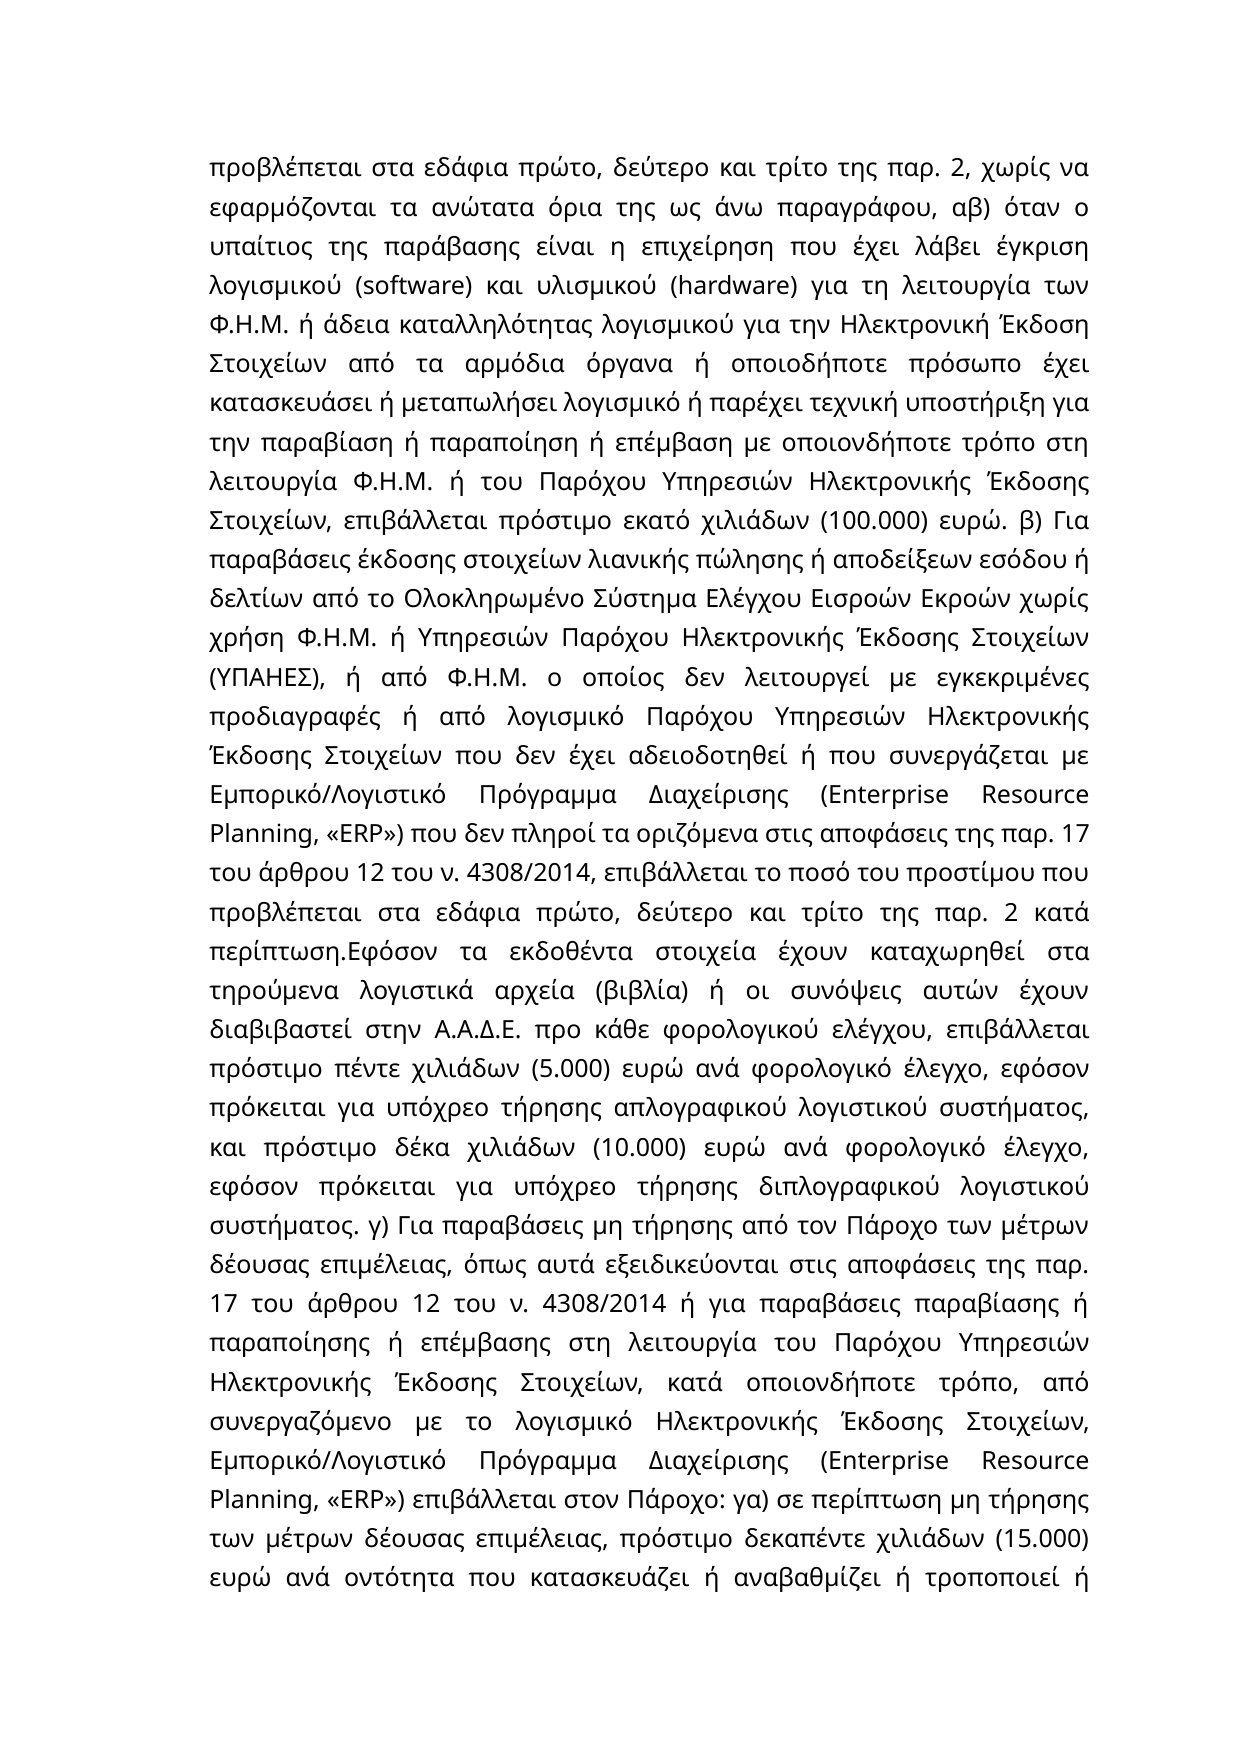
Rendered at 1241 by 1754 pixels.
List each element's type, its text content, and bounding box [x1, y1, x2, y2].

list προβλέπεται στα εδάφια πρώτο, δεύτερο και τρίτο της παρ. 2, χωρίς να εφαρμόζονται τα ανώτατα όρια της ως άνω παραγράφου, αβ) όταν ο υπαίτιος της παράβασης είναι η επιχείρηση που έχει λάβει έγκριση λογισμικού (software) και υλισμικού (hardware) για τη λειτουργία των Φ.Η.Μ. ή άδεια καταλληλότητας λογισμικού για την Ηλεκτρονική Έκδοση Στοιχείων από τα αρμόδια όργανα ή οποιοδήποτε πρόσωπο έχει κατασκευάσει ή μεταπωλήσει λογισμικό ή παρέχει τεχνική υποστήριξη για την παραβίαση ή παραποίηση ή επέμβαση με οποιονδήποτε τρόπο στη λειτουργία Φ.Η.Μ. ή του Παρόχου Υπηρεσιών Ηλεκτρονικής Έκδοσης Στοιχείων, επιβάλλεται πρόστιμο εκατό χιλιάδων (100.000) ευρώ. β) Για παραβάσεις έκδοσης στοιχείων λιανικής πώλησης ή αποδείξεων εσόδου ή δελτίων από το Ολοκληρωμένο Σύστημα Ελέγχου Εισροών Εκροών χωρίς χρήση Φ.Η.Μ. ή Υπηρεσιών Παρόχου Ηλεκτρονικής Έκδοσης Στοιχείων (ΥΠΑΗΕΣ), ή από Φ.Η.Μ. ο οποίος δεν λειτουργεί με εγκεκριμένες προδιαγραφές ή από λογισμικό Παρόχου Υπηρεσιών Ηλεκτρονικής Έκδοσης Στοιχείων που δεν έχει αδειοδοτηθεί ή που συνεργάζεται με Εμπορικό/Λογιστικό Πρόγραμμα Διαχείρισης (Enterprise Resource Planning, «ERP») που δεν πληροί τα οριζόμενα στις αποφάσεις της παρ. 17 του άρθρου 12 του ν. 4308/2014, επιβάλλεται το ποσό του προστίμου που προβλέπεται στα εδάφια πρώτο, δεύτερο και τρίτο της παρ. 2 κατά περίπτωση.Εφόσον τα εκδοθέντα στοιχεία έχουν καταχωρηθεί στα τηρούμενα λογιστικά αρχεία (βιβλία) ή οι συνόψεις αυτών έχουν διαβιβαστεί στην Α.Α.Δ.Ε. προ κάθε φορολογικού ελέγχου, επιβάλλεται πρόστιμο πέντε χιλιάδων (5.000) ευρώ ανά φορολογικό έλεγχο, εφόσον πρόκειται για υπόχρεο τήρησης απλογραφικού λογιστικού συστήματος, και πρόστιμο δέκα χιλιάδων (10.000) ευρώ ανά φορολογικό έλεγχο, εφόσον πρόκειται για υπόχρεο τήρησης διπλογραφικού λογιστικού συστήματος. γ) Για παραβάσεις μη τήρησης από τον Πάροχο των μέτρων δέουσας επιμέλειας, όπως αυτά εξειδικεύονται στις αποφάσεις της παρ. 17 του άρθρου 12 του ν. 4308/2014 ή για παραβάσεις παραβίασης ή παραποίησης ή επέμβασης στη λειτουργία του Παρόχου Υπηρεσιών Ηλεκτρονικής Έκδοσης Στοιχείων, κατά οποιονδήποτε τρόπο, από συνεργαζόμενο με το λογισμικό Ηλεκτρονικής Έκδοσης Στοιχείων, Εμπορικό/Λογιστικό Πρόγραμμα Διαχείρισης (Enterprise Resource Planning, «ERP») επιβάλλεται στον Πάροχο: γα) σε περίπτωση μη τήρησης των μέτρων δέουσας επιμέλειας, πρόστιμο δεκαπέντε χιλιάδων (15.000) ευρώ ανά οντότητα που κατασκευάζει ή αναβαθμίζει ή τροποποιεί ή [150, 150, 1090, 1594]
